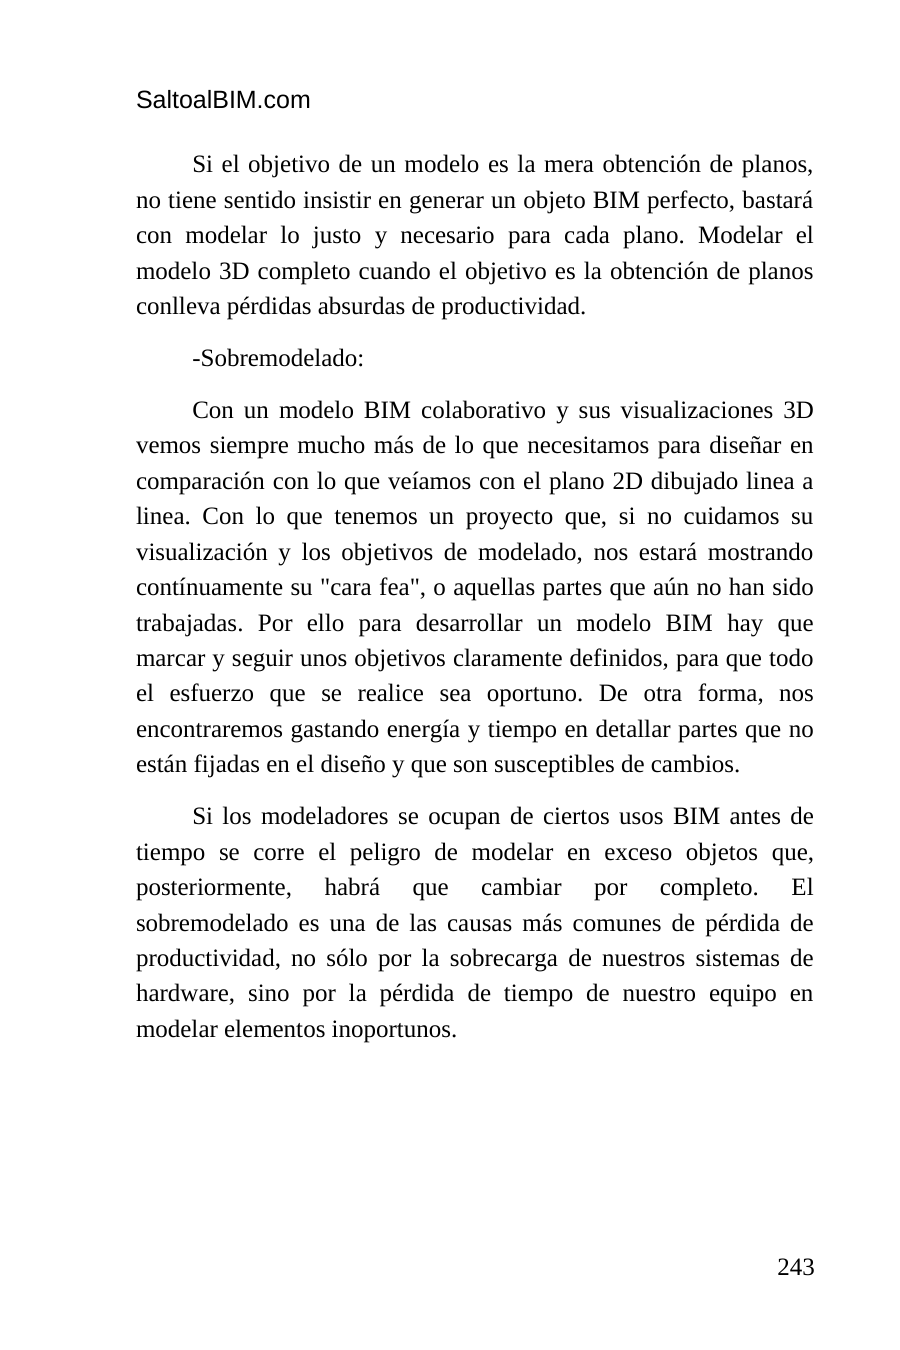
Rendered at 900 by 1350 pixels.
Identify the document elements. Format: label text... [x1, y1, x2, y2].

text Con un modelo BIM colaborativo y sus visualizaciones 3D vemos siempre mucho más de lo que necesitamos para diseñar en comparación con lo que veíamos con el plano 2D dibujado linea a linea. Con lo que tenemos un proyecto que, si no cuidamos su visualización y los objetivos de modelado, nos estará mostrando contínuamente su "cara fea", o aquellas partes que aún no han sido trabajadas. Por ello para desarrollar un modelo BIM hay que marcar y seguir unos objetivos claramente definidos, para que todo el esfuerzo que se realice sea oportuno. De otra forma, nos encontraremos gastando energía y tiempo en detallar partes que no están fijadas en el diseño y que son susceptibles de cambios. [136, 390, 814, 780]
text Si los modeladores se ocupan de ciertos usos BIM antes de tiempo se corre el peligro de modelar en exceso objetos que, posteriormente, habrá que cambiar por completo. El sobremodelado es una de las causas más comunes de pérdida de productividad, no sólo por la sobrecarga de nuestros sistemas de hardware, sino por la pérdida de tiempo de nuestro equipo en modelar elementos inoportunos. [136, 796, 814, 1044]
text -Sobremodelado: [136, 338, 814, 374]
text Si el objetivo de un modelo es la mera obtención de planos, no tiene sentido insistir en generar un objeto BIM perfecto, bastará con modelar lo justo y necesario para cada plano. Modelar el modelo 3D completo cuando el objetivo es la obtención de planos conlleva pérdidas absurdas de productividad. [136, 144, 814, 322]
